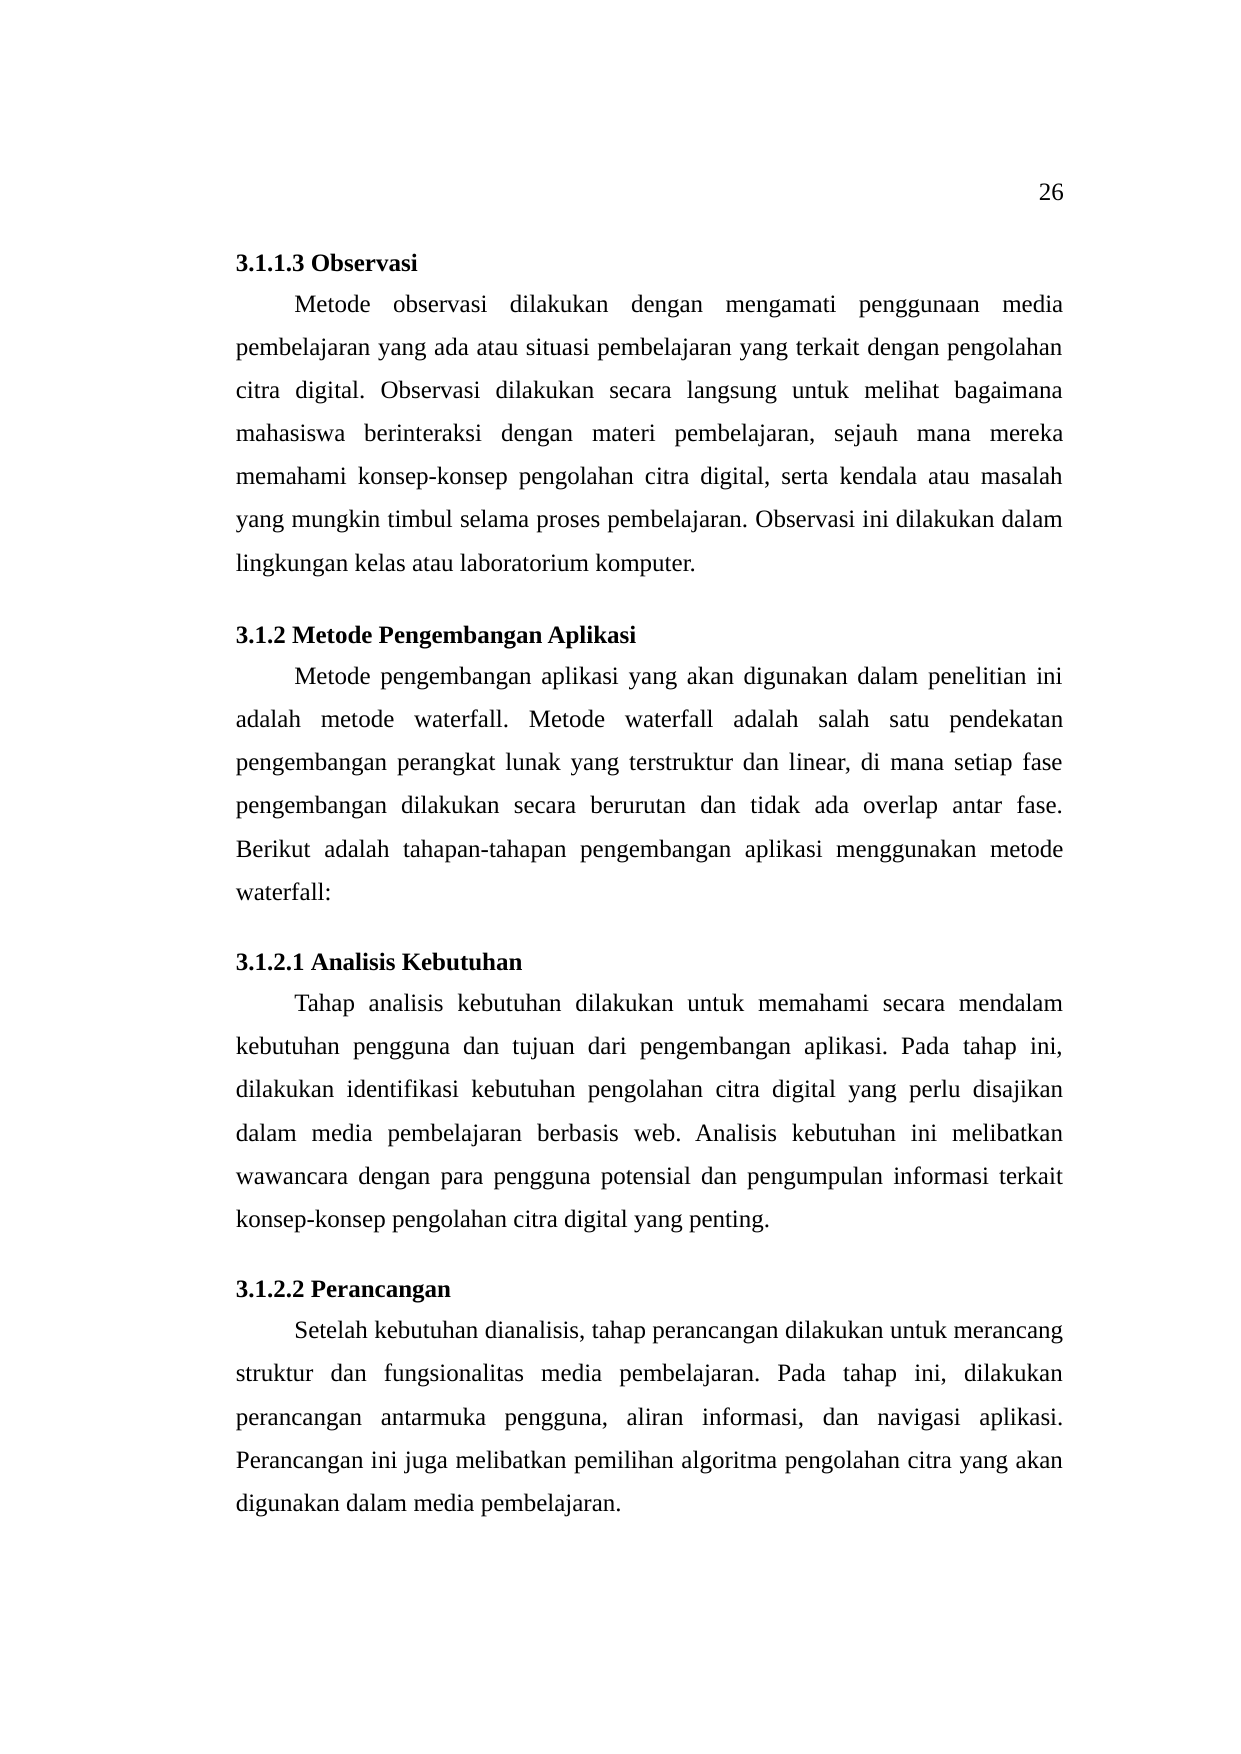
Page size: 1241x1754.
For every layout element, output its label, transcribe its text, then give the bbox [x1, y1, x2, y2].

text Metode observasi dilakukan dengan mengamati penggunaan media pembelajaran yang ada atau situasi pembelajaran yang terkait dengan pengolahan citra digital. Observasi dilakukan secara langsung untuk melihat bagaimana mahasiswa berinteraksi dengan materi pembelajaran, sejauh mana mereka memahami konsep-konsep pengolahan citra digital, serta kendala atau masalah yang mungkin timbul selama proses pembelajaran. Observasi ini dilakukan dalam lingkungan kelas atau laboratorium komputer. [236, 289, 1063, 576]
subtitle Analisis Kebutuhan [236, 947, 1063, 976]
subtitle Perancangan [236, 1274, 1063, 1303]
text Tahap analisis kebutuhan dilakukan untuk memahami secara mendalam kebutuhan pengguna dan tujuan dari pengembangan aplikasi. Pada tahap ini, dilakukan identifikasi kebutuhan pengolahan citra digital yang perlu disajikan dalam media pembelajaran berbasis web. Analisis kebutuhan ini melibatkan wawancara dengan para pengguna potensial dan pengumpulan informasi terkait konsep-konsep pengolahan citra digital yang penting. [236, 988, 1063, 1233]
subtitle Metode Pengembangan Aplikasi [236, 620, 1063, 649]
text Setelah kebutuhan dianalisis, tahap perancangan dilakukan untuk merancang struktur dan fungsionalitas media pembelajaran. Pada tahap ini, dilakukan perancangan antarmuka pengguna, aliran informasi, dan navigasi aplikasi. Perancangan ini juga melibatkan pemilihan algoritma pengolahan citra yang akan digunakan dalam media pembelajaran. [236, 1315, 1063, 1517]
subtitle Observasi [236, 248, 1063, 276]
text Metode pengembangan aplikasi yang akan digunakan dalam penelitian ini adalah metode waterfall. Metode waterfall adalah salah satu pendekatan pengembangan perangkat lunak yang terstruktur dan linear, di mana setiap fase pengembangan dilakukan secara berurutan dan tidak ada overlap antar fase. Berikut adalah tahapan-tahapan pengembangan aplikasi menggunakan metode waterfall: [236, 661, 1063, 906]
